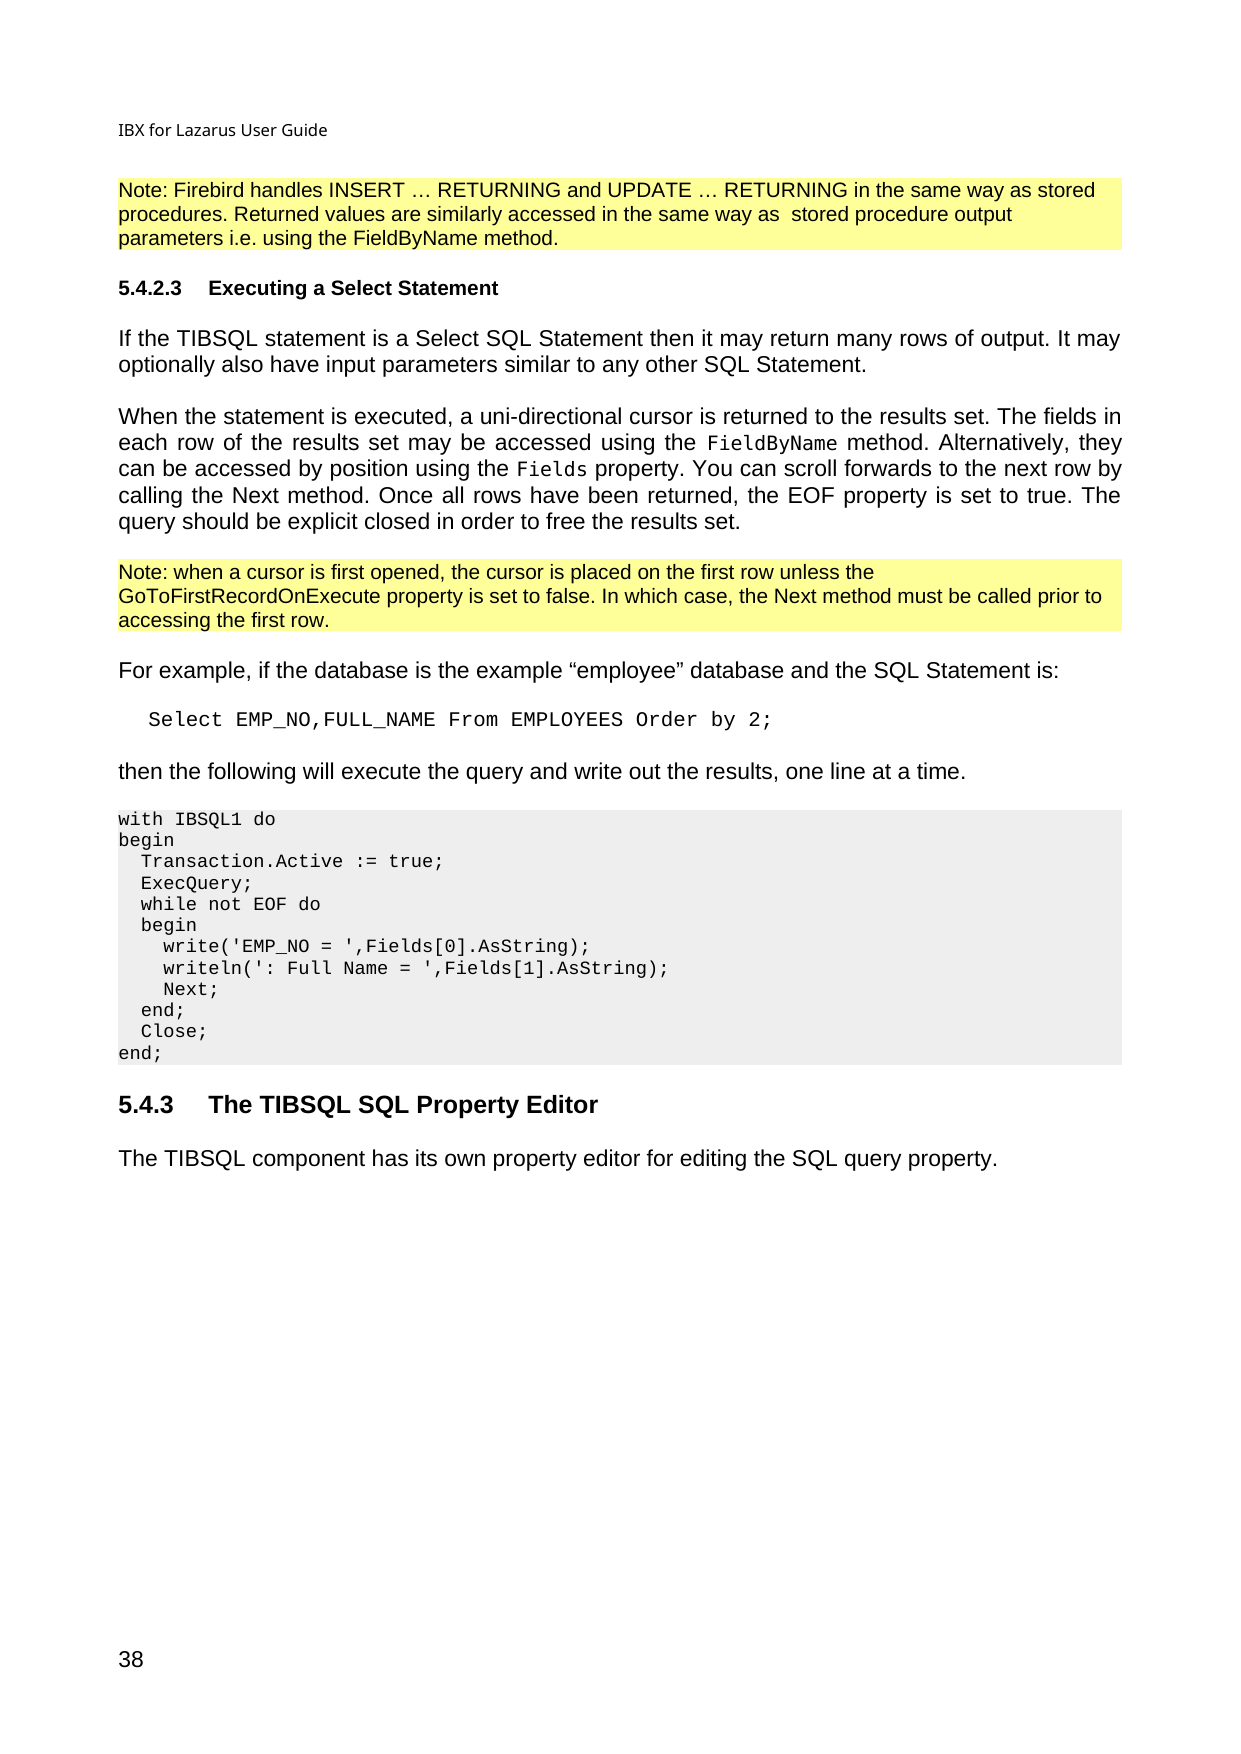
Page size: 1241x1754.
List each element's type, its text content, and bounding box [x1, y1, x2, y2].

text end; [118, 1001, 1122, 1022]
text The TIBSQL component has its own property editor for editing the SQL query property. [118, 1144, 1122, 1171]
text writeln(': Full Name = ',Fields[1].AsString); [118, 958, 1122, 980]
text For example, if the database is the example “employee” database and the SQL Statement is: [118, 657, 1122, 683]
text ExecQuery; [118, 873, 1122, 895]
text If the TIBSQL statement is a Select SQL Statement then it may return many rows of output. It may optionally also have input parameters similar to any other SQL Statement. [118, 325, 1122, 378]
text Next; [118, 980, 1122, 1001]
text Note: when a cursor is first opened, the cursor is placed on the first row unless the GoToFirstRecordOnExecute property is set to false. In which case, the Next method must be called prior to accessing the first row. [118, 559, 1122, 631]
text begin [118, 831, 1122, 852]
text end; [118, 1043, 1122, 1065]
text while not EOF do [118, 895, 1122, 916]
text When the statement is executed, a uni-directional cursor is returned to the results set. The fields in each row of the results set may be accessed using the FieldByName method. Alternatively, they can be accessed by position using the Fields property. You can scroll forwards to the next row by calling the Next method. Once all rows have been returned, the EOF property is set to true. The query should be explicit closed in order to free the results set. [118, 403, 1122, 534]
text begin [118, 916, 1122, 937]
text with IBSQL1 do [118, 810, 1122, 831]
text Transaction.Active := true; [118, 852, 1122, 873]
text Select EMP_NO,FULL_NAME From EMPLOYEES Order by 2; [148, 709, 1122, 732]
text Note: Firebird handles INSERT … RETURNING and UPDATE … RETURNING in the same way as stored procedures. Returned values are similarly accessed in the same way as stored procedure output parameters i.e. using the FieldByName method. [118, 178, 1122, 250]
text Close; [118, 1022, 1122, 1043]
text then the following will execute the query and write out the results, one line at a time. [118, 758, 1122, 784]
text write('EMP_NO = ',Fields[0].AsString); [118, 937, 1122, 958]
subtitle The TIBSQL SQL Property Editor [118, 1090, 1122, 1119]
subtitle Executing a Select Statement [118, 276, 1122, 299]
